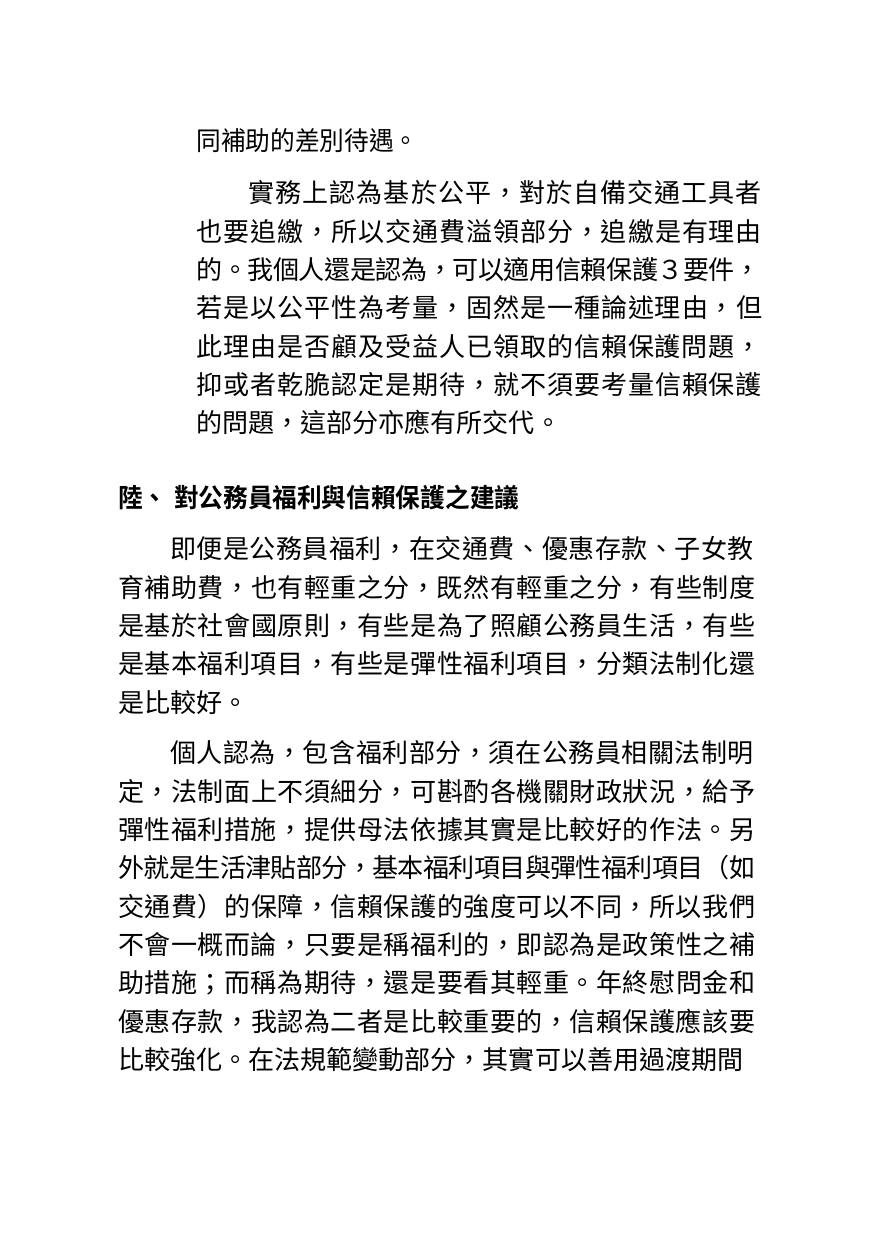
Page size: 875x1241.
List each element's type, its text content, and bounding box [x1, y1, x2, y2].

text 即便是公務員福利，在交通費、優惠存款、子女教育補助費，也有輕重之分，既然有輕重之分，有些制度是基於社會國原則，有些是為了照顧公務員生活，有些是基本福利項目，有些是彈性福利項目，分類法制化還是比較好。 [118, 531, 756, 720]
text 個人認為，包含福利部分，須在公務員相關法制明定，法制面上不須細分，可斟酌各機關財政狀況，給予彈性福利措施，提供母法依據其實是比較好的作法。另外就是生活津貼部分，基本福利項目與彈性福利項目（如交通費）的保障，信賴保護的強度可以不同，所以我們不會一概而論，只要是稱福利的，即認為是政策性之補助措施；而稱為期待，還是要看其輕重。年終慰問金和優惠存款，我認為二者是比較重要的，信賴保護應該要比較強化。在法規範變動部分，其實可以善用過渡期間 [118, 735, 756, 1077]
subtitle 陸、 對公務員福利與信賴保護之建議 [118, 479, 793, 515]
text 實務上認為基於公平，對於自備交通工具者也要追繳，所以交通費溢領部分，追繳是有理由的。我個人還是認為，可以適用信賴保護３要件， 若是以公平性為考量，固然是一種論述理由，但此理由是否顧及受益人已領取的信賴保護問題， 抑或者乾脆認定是期待，就不須要考量信賴保護的問題，這部分亦應有所交代。 [196, 175, 762, 440]
text 同補助的差別待遇。 [196, 123, 793, 158]
